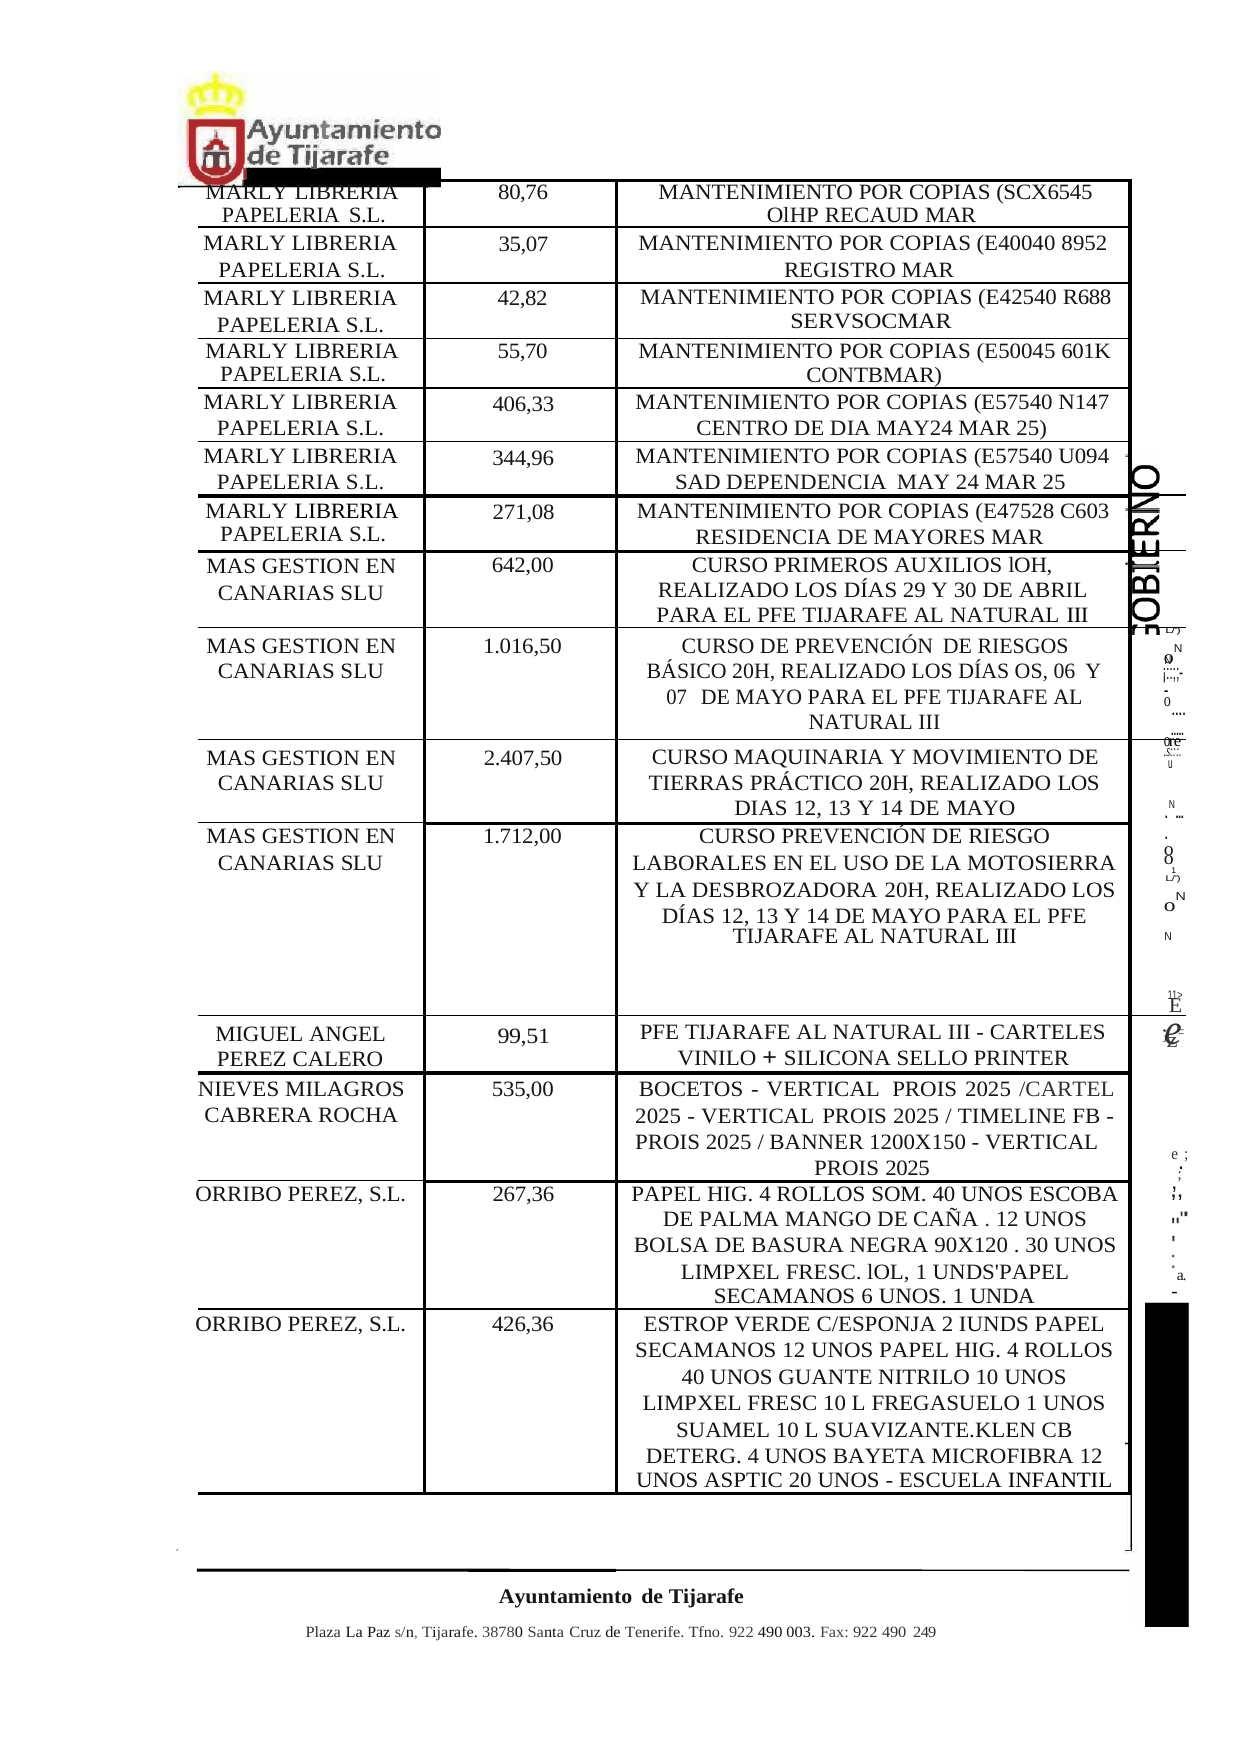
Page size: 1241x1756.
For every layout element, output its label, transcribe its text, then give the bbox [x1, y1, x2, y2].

table_cell ESTROP VERDE C/ESPONJA 2 IUNDS PAPEL SECAMANOS 12 UNOS PAPEL HIG. 4 ROLLOS 40 UNOS GUANTE NITRILO 10 UNOS LIMPXEL FRESC 10 L FREGASUELO 1 UNOS SUAMEL 10 L SUAVIZANTE.KLEN CB DETERG. 4 UNOS BAYETA MICROFIBRA 12 UNOS ASPTIC 20 UNOS - ESCUELA INFANTIL [618, 1310, 1125, 1492]
table_cell L/') oN N ¡::;;- -o.... o..... [1132, 628, 1186, 739]
table_cell 535,00 [426, 1075, 615, 1180]
table_cell 267,36 [426, 1183, 615, 1308]
table_header MARLY LIBRERIA PAPELERIA S.L. [198, 188, 423, 226]
table_cell re .s:::. u .N.... o o 1 L/') oN Ne 11> E [1132, 740, 1186, 1015]
table_cell MANTENIMIENTO POR COPIAS (E40040 8952 REGISTRO MAR [618, 228, 1128, 282]
table_cell 642,00 [426, 553, 615, 627]
table_cell 426,36 [426, 1310, 615, 1492]
table_cell MARLY LIBRERIA PAPELERIA S.L. [198, 284, 423, 338]
table_cell MANTENIMIENTO POR COPIAS (E57540 N147 CENTRO DE DIA MAY24 MAR 25) [618, 389, 1128, 441]
table_cell 271,08 [426, 498, 615, 550]
table_cell CURSO PRIMEROS AUXILIOS lOH, REALIZADO LOS DÍAS 29 Y 30 DE ABRIL PARA EL PFE TIJARAFE AL NATURAL III [618, 553, 1125, 627]
table_header 80,76 [426, 182, 615, 226]
table_cell 1.712,00 [426, 825, 615, 1015]
table_cell MARLY LIBRERIA PAPELERIA S.L. [198, 228, 423, 282]
table_cell 2.407,50 [426, 740, 615, 822]
table_cell MANTENIMIENTO POR COPIAS (E42540 R688 SERVSOCMAR [618, 284, 1128, 338]
table_cell 35,07 [426, 228, 615, 282]
table_cell MAS GESTION EN CANARIAS SLU [198, 823, 423, 1015]
table_cell MAS GESTION EN CANARIAS SLU [198, 628, 423, 739]
table_cell MANTENIMIENTO POR COPIAS (E50045 601K CONTBMAR) [618, 339, 1128, 387]
table_cell 55,70 [426, 339, 615, 387]
table_cell [1160, 496, 1186, 550]
table_cell ORRIBO PEREZ, S.L. [198, 1310, 423, 1492]
table_cell NIEVES MILAGROS CABRERA ROCHA [198, 1075, 423, 1180]
table_cell MAS GESTION EN CANARIAS SLU [198, 740, 423, 822]
table_cell CURSO PREVENCIÓN DE RIESGO LABORALES EN EL USO DE LA MOTOSIERRA Y LA DESBROZADORA 20H, REALIZADO LOS DÍAS 12, 13 Y 14 DE MAYO PARA EL PFE TIJARAFE AL NATURAL III [618, 825, 1128, 1015]
table_cell MANTENIMIENTO POR COPIAS (E47528 C603 RESIDENCIA DE MAYORES MAR [618, 498, 1125, 550]
table_cell PAPEL HIG. 4 ROLLOS SOM. 40 UNOS ESCOBA DE PALMA MANGO DE CAÑA . 12 UNOS BOLSA DE BASURA NEGRA 90X120 . 30 UNOS LIMPXEL FRESC. lOL, 1 UNDS'PAPEL SECAMANOS 6 UNOS. 1 UNDA [618, 1183, 1128, 1308]
table_cell 1.016,50 [426, 628, 615, 739]
table_cell 344,96 [426, 442, 615, 494]
table_cell MIGUEL ANGEL PEREZ CALERO [198, 1016, 423, 1071]
table_cell •z:::J e.;,; ,, ""'' :a. - [1132, 1016, 1186, 1299]
table_header MANTENIMIENTO POR COPIAS (SCX6545 OlHP RECAUD MAR [618, 182, 1128, 226]
table_cell PFE TIJARAFE AL NATURAL III - CARTELES VINILO + SILICONA SELLO PRINTER [618, 1016, 1128, 1071]
table_cell MANTENIMIENTO POR COPIAS (E57540 U094 SAD DEPENDENCIA MAY 24 MAR 25 [618, 442, 1128, 494]
table_cell MARLY LIBRERIA PAPELERIA S.L. [198, 498, 423, 550]
table_cell CURSO MAQUINARIA Y MOVIMIENTO DE TIERRAS PRÁCTICO 20H, REALIZADO LOS DIAS 12, 13 Y 14 DE MAYO [618, 740, 1128, 822]
table_cell MARLY LIBRERIA PAPELERIA S.L. [198, 339, 423, 387]
table_cell 99,51 [426, 1016, 615, 1071]
table_cell [1160, 551, 1186, 627]
table_cell 406,33 [426, 389, 615, 441]
table_cell BOCETOS - VERTICAL PROIS 2025 /CARTEL 2025 - VERTICAL PROIS 2025 / TIMELINE FB - PROIS 2025 / BANNER 1200X150 - VERTICAL PROIS 2025 [618, 1075, 1128, 1180]
table_cell MAS GESTION EN CANARIAS SLU [198, 553, 423, 627]
table_header [1132, 179, 1186, 494]
table_cell 42,82 [426, 284, 615, 338]
table_cell MARLY LIBRERIA PAPELERIA S.L. [198, 389, 423, 441]
table_cell ORRIBO PEREZ, S.L. [198, 1181, 423, 1308]
table_cell MARLY LIBRERIA PAPELERIA S.L. [198, 442, 423, 494]
table_cell CURSO DE PREVENCIÓN DE RIESGOS BÁSICO 20H, REALIZADO LOS DÍAS OS, 06 Y 07 DE MAYO PARA EL PFE TIJARAFE AL NATURAL III [618, 628, 1128, 739]
